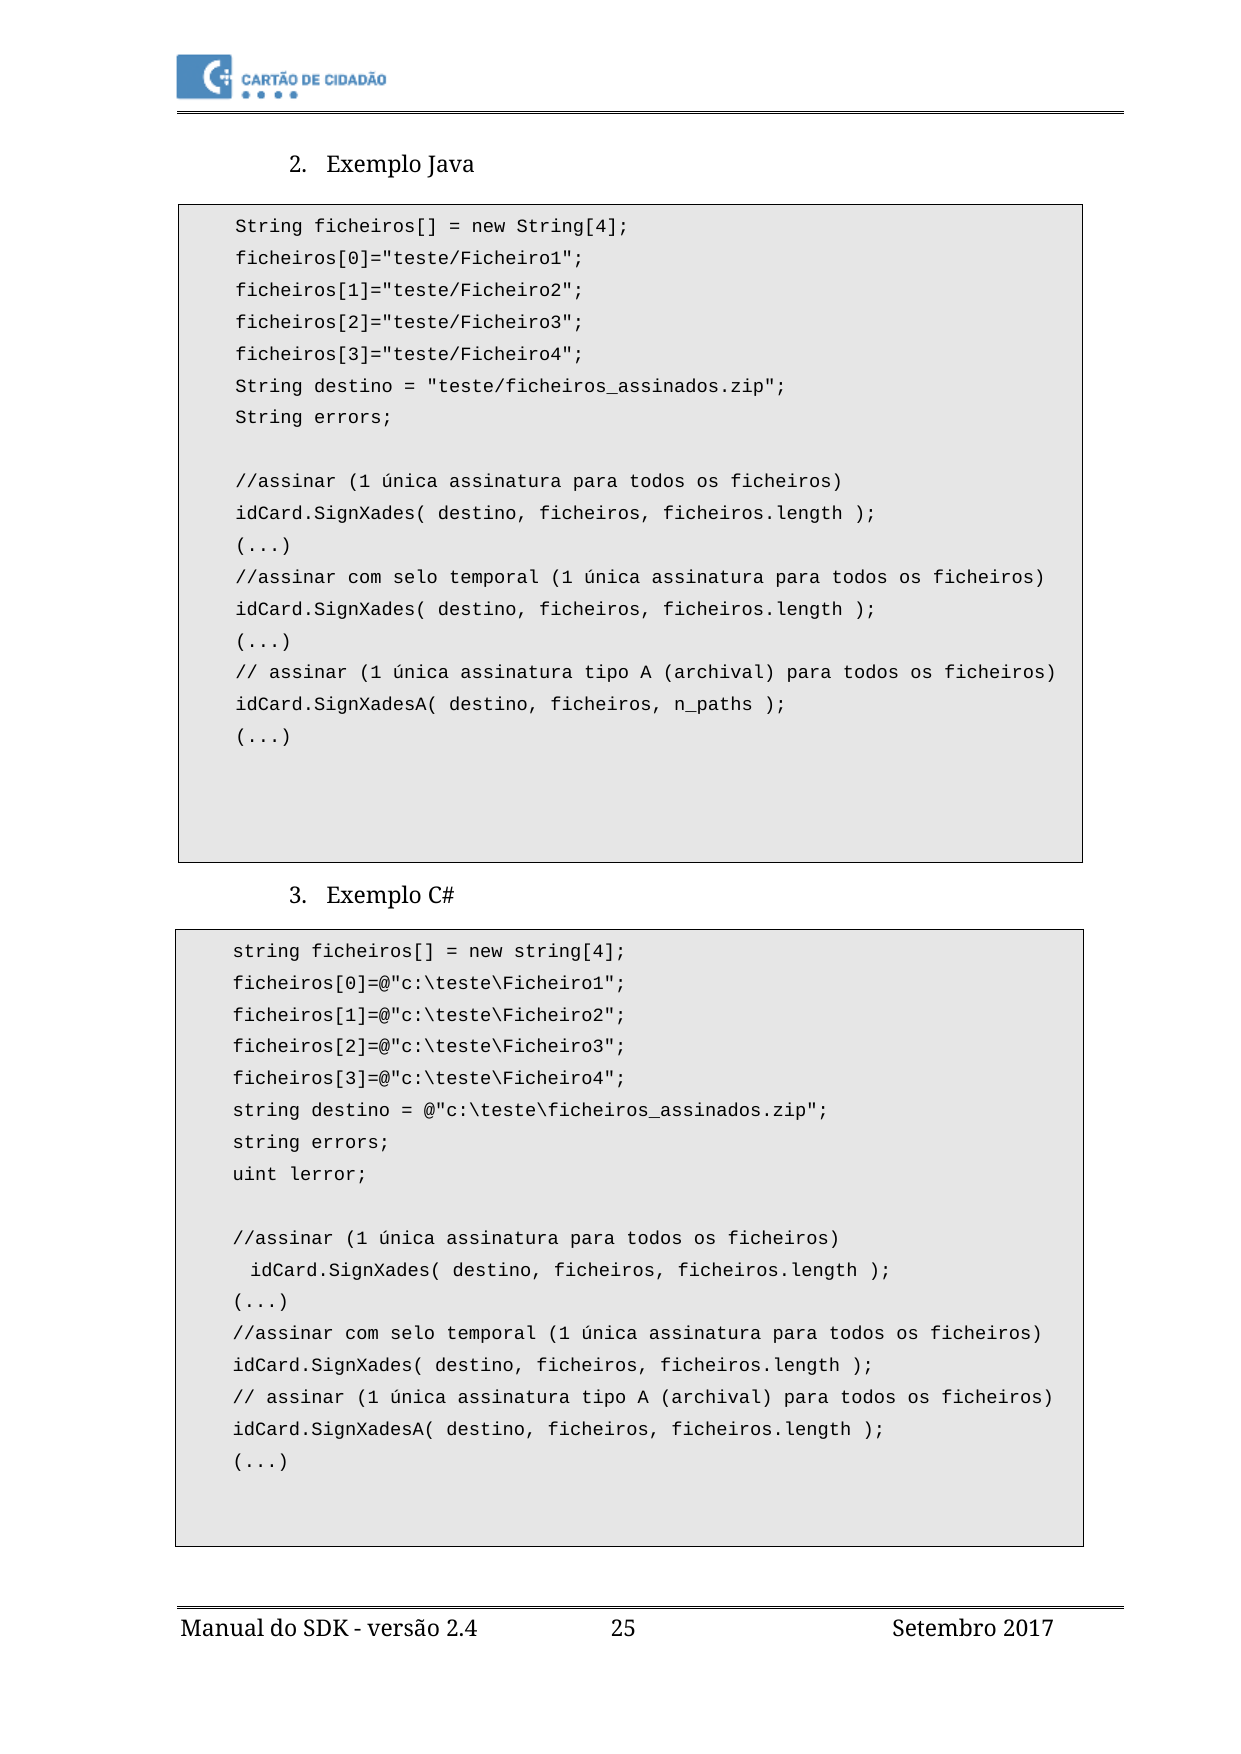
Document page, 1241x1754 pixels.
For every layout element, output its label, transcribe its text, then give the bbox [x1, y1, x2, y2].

list idCard.SignXadesA( destino, ficheiros, ficheiros.length ); [176, 1420, 1083, 1441]
list idCard.SignXades( destino, ficheiros, ficheiros.length ); [179, 599, 1082, 621]
list (...) [179, 727, 1082, 748]
picture [174, 49, 428, 106]
list uint lerror; [176, 1165, 1083, 1186]
list //assinar com selo temporal (1 única assinatura para todos os ficheiros) [179, 568, 1082, 589]
list ficheiros[3]="teste/Ficheiro4"; [179, 344, 1082, 366]
list string ficheiros[] = new string[4]; [176, 942, 1083, 963]
list idCard.SignXades( destino, ficheiros, ficheiros.length ); [176, 1260, 1083, 1282]
list ficheiros[1]="teste/Ficheiro2"; [179, 281, 1082, 302]
list // assinar (1 única assinatura tipo A (archival) para todos os ficheiros) [179, 663, 1082, 684]
list ficheiros[2]=@"c:\teste\Ficheiro3"; [176, 1037, 1083, 1058]
list (...) [179, 631, 1082, 653]
list Exemplo Java [288, 148, 1124, 179]
list idCard.SignXadesA( destino, ficheiros, n_paths ); [179, 695, 1082, 716]
list string destino = @"c:\teste\ficheiros_assinados.zip"; [176, 1101, 1083, 1122]
list ficheiros[1]=@"c:\teste\Ficheiro2"; [176, 1005, 1083, 1027]
list //assinar (1 única assinatura para todos os ficheiros) [176, 1228, 1083, 1250]
list (...) [179, 536, 1082, 557]
list ficheiros[0]=@"c:\teste\Ficheiro1"; [176, 973, 1083, 995]
list String ficheiros[] = new String[4]; [179, 217, 1082, 238]
list ficheiros[0]="teste/Ficheiro1"; [179, 249, 1082, 270]
list ficheiros[3]=@"c:\teste\Ficheiro4"; [176, 1069, 1083, 1090]
list //assinar com selo temporal (1 única assinatura para todos os ficheiros) [176, 1324, 1083, 1345]
list String errors; [179, 408, 1082, 429]
list idCard.SignXades( destino, ficheiros, ficheiros.length ); [179, 504, 1082, 525]
list String destino = "teste/ficheiros_assinados.zip"; [179, 376, 1082, 398]
list Exemplo C# [288, 196, 1124, 911]
list (...) [176, 1452, 1083, 1473]
list // assinar (1 única assinatura tipo A (archival) para todos os ficheiros) [176, 1388, 1083, 1409]
list idCard.SignXades( destino, ficheiros, ficheiros.length ); [176, 1356, 1083, 1377]
list string errors; [176, 1133, 1083, 1154]
list (...) [176, 1292, 1083, 1313]
list ficheiros[2]="teste/Ficheiro3"; [179, 313, 1082, 334]
list //assinar (1 única assinatura para todos os ficheiros) [179, 472, 1082, 493]
